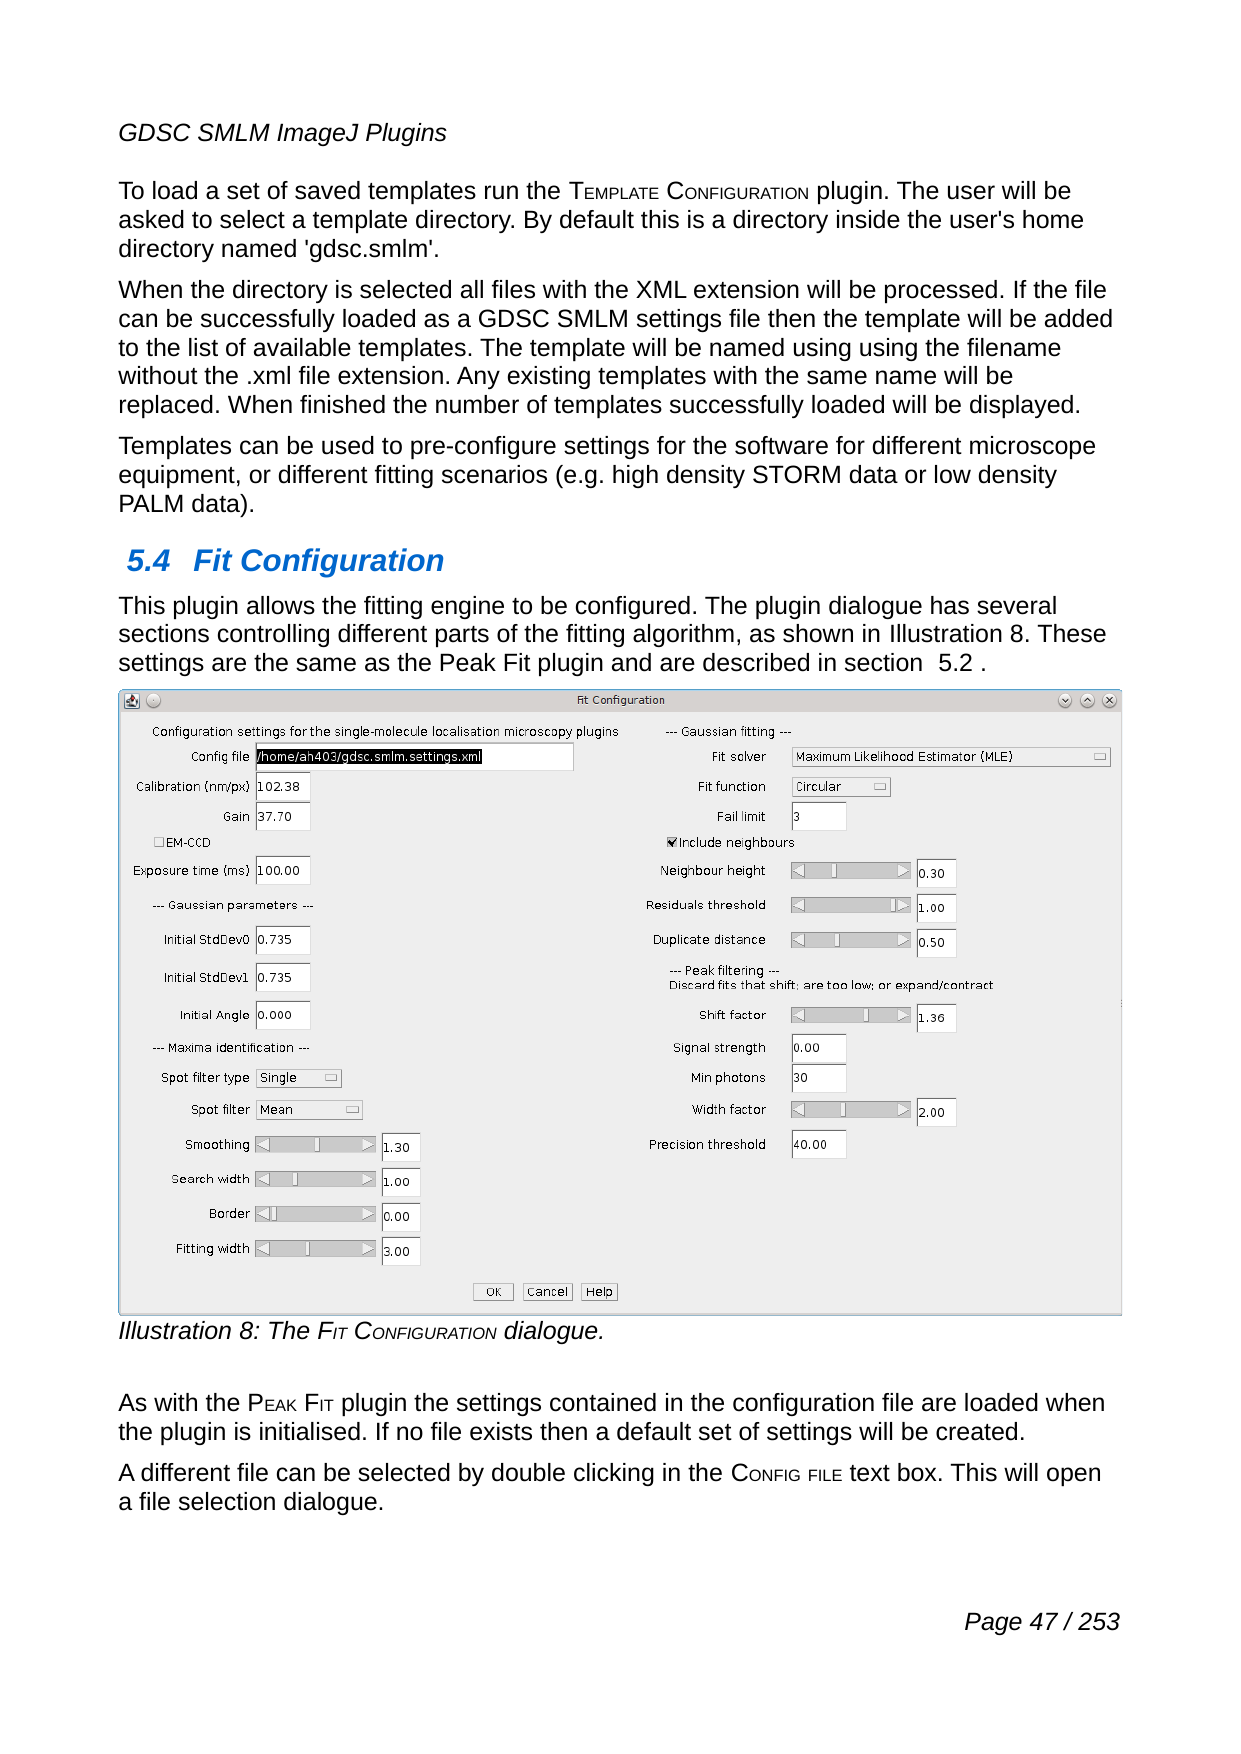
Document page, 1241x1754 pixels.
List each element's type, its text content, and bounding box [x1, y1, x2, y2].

text Illustration 8: The Fit Configuration dialogue. [118, 1316, 1122, 1344]
text A different file can be selected by double clicking in the Config file text box. This will open a file selection dialogue. [118, 1458, 1122, 1515]
picture [118, 689, 1123, 1316]
text This plugin allows the fitting engine to be configured. The plugin dialogue has several sections controlling different parts of the fitting algorithm, as shown in Illustration 8. These settings are the same as the Peak Fit plugin and are described in section 5.2. [118, 591, 1122, 677]
text To load a set of saved templates run the Template Configuration plugin. The user will be asked to select a template directory. By default this is a directory inside the user's home directory named 'gdsc.smlm'. [118, 176, 1122, 263]
text When the directory is selected all files with the XML extension will be processed. If the file can be successfully loaded as a GDSC SMLM settings file then the template will be added to the list of available templates. The template will be named using using the filename without the .xml file extension. Any existing templates with the same name will be replaced. When finished the number of templates successfully loaded will be displayed. [118, 275, 1122, 419]
text Templates can be used to pre-configure settings for the software for different microscope equipment, or different fitting scenarios (e.g. high density STORM data or low density PALM data). [118, 431, 1122, 518]
subtitle Fit Configuration [118, 542, 1122, 578]
text As with the Peak Fit plugin the settings contained in the configuration file are loaded when the plugin is initialised. If no file exists then a default set of settings will be created. [118, 1344, 1122, 1446]
